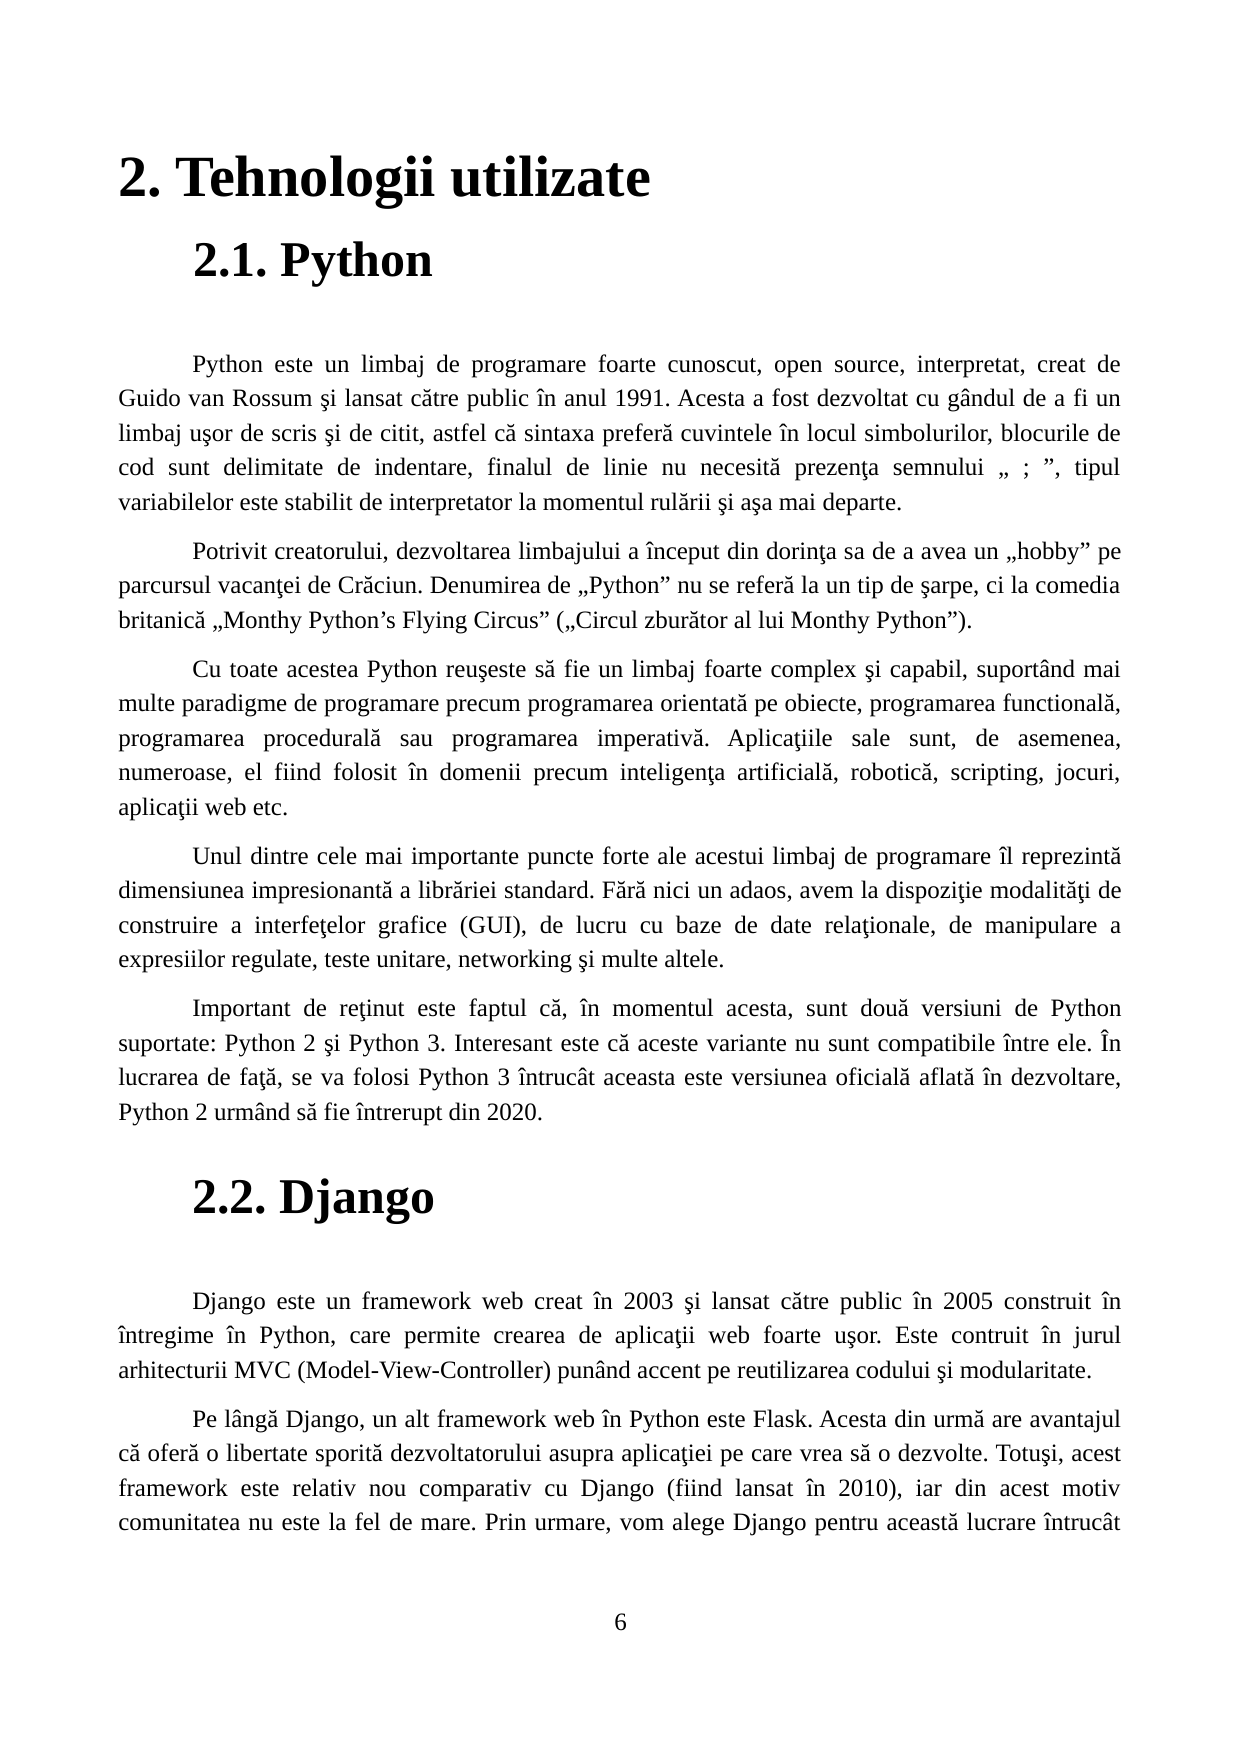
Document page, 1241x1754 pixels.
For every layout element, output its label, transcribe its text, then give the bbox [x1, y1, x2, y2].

subtitle 2.1. Python [118, 230, 1122, 287]
subtitle 2.2. Django [118, 1167, 1122, 1224]
text Unul dintre cele mai importante puncte forte ale acestui limbaj de programare îl reprezintă dimensiunea impresionantă a librăriei standard. Fără nici un adaos, avem la dispoziţie modalităţi de construire a interfeţelor grafice (GUI), de lucru cu baze de date relaţionale, de manipulare a expresiilor regulate, teste unitare, networking şi multe altele. [118, 841, 1122, 973]
text Potrivit creatorului, dezvoltarea limbajului a început din dorinţa sa de a avea un „hobby” pe parcursul vacanţei de Crăciun. Denumirea de „Python” nu se referă la un tip de şarpe, ci la comedia britanică „Monthy Python’s Flying Circus” („Circul zburător al lui Monthy Python”). [118, 536, 1122, 634]
text Important de reţinut este faptul că, în momentul acesta, sunt două versiuni de Python suportate: Python 2 şi Python 3. Interesant este că aceste variante nu sunt compatibile între ele. În lucrarea de faţă, se va folosi Python 3 întrucât aceasta este versiunea oficială aflată în dezvoltare, Python 2 urmând să fie întrerupt din 2020. [118, 993, 1122, 1126]
subtitle 2. Tehnologii utilizate [118, 142, 1122, 209]
text Cu toate acestea Python reuşeste să fie un limbaj foarte complex şi capabil, suportând mai multe paradigme de programare precum programarea orientată pe obiecte, programarea functională, programarea procedurală sau programarea imperativă. Aplicaţiile sale sunt, de asemenea, numeroase, el fiind folosit în domenii precum inteligenţa artificială, robotică, scripting, jocuri, aplicaţii web etc. [118, 654, 1122, 821]
text Django este un framework web creat în 2003 şi lansat către public în 2005 construit în întregime în Python, care permite crearea de aplicaţii web foarte uşor. Este contruit în jurul arhitecturii MVC (Model-View-Controller) punând accent pe reutilizarea codului şi modularitate. [118, 1286, 1122, 1384]
text Pe lângă Django, un alt framework web în Python este Flask. Acesta din urmă are avantajul că oferă o libertate sporită dezvoltatorului asupra aplicaţiei pe care vrea să o dezvolte. Totuşi, acest framework este relativ nou comparativ cu Django (fiind lansat în 2010), iar din acest motiv comunitatea nu este la fel de mare. Prin urmare, vom alege Django pentru această lucrare întrucât [118, 1404, 1122, 1536]
text Python este un limbaj de programare foarte cunoscut, open source, interpretat, creat de Guido van Rossum şi lansat către public în anul 1991. Acesta a fost dezvoltat cu gândul de a fi un limbaj uşor de scris şi de citit, astfel că sintaxa preferă cuvintele în locul simbolurilor, blocurile de cod sunt delimitate de indentare, finalul de linie nu necesită prezenţa semnului „ ; ”, tipul variabilelor este stabilit de interpretator la momentul rulării şi aşa mai departe. [118, 349, 1122, 516]
